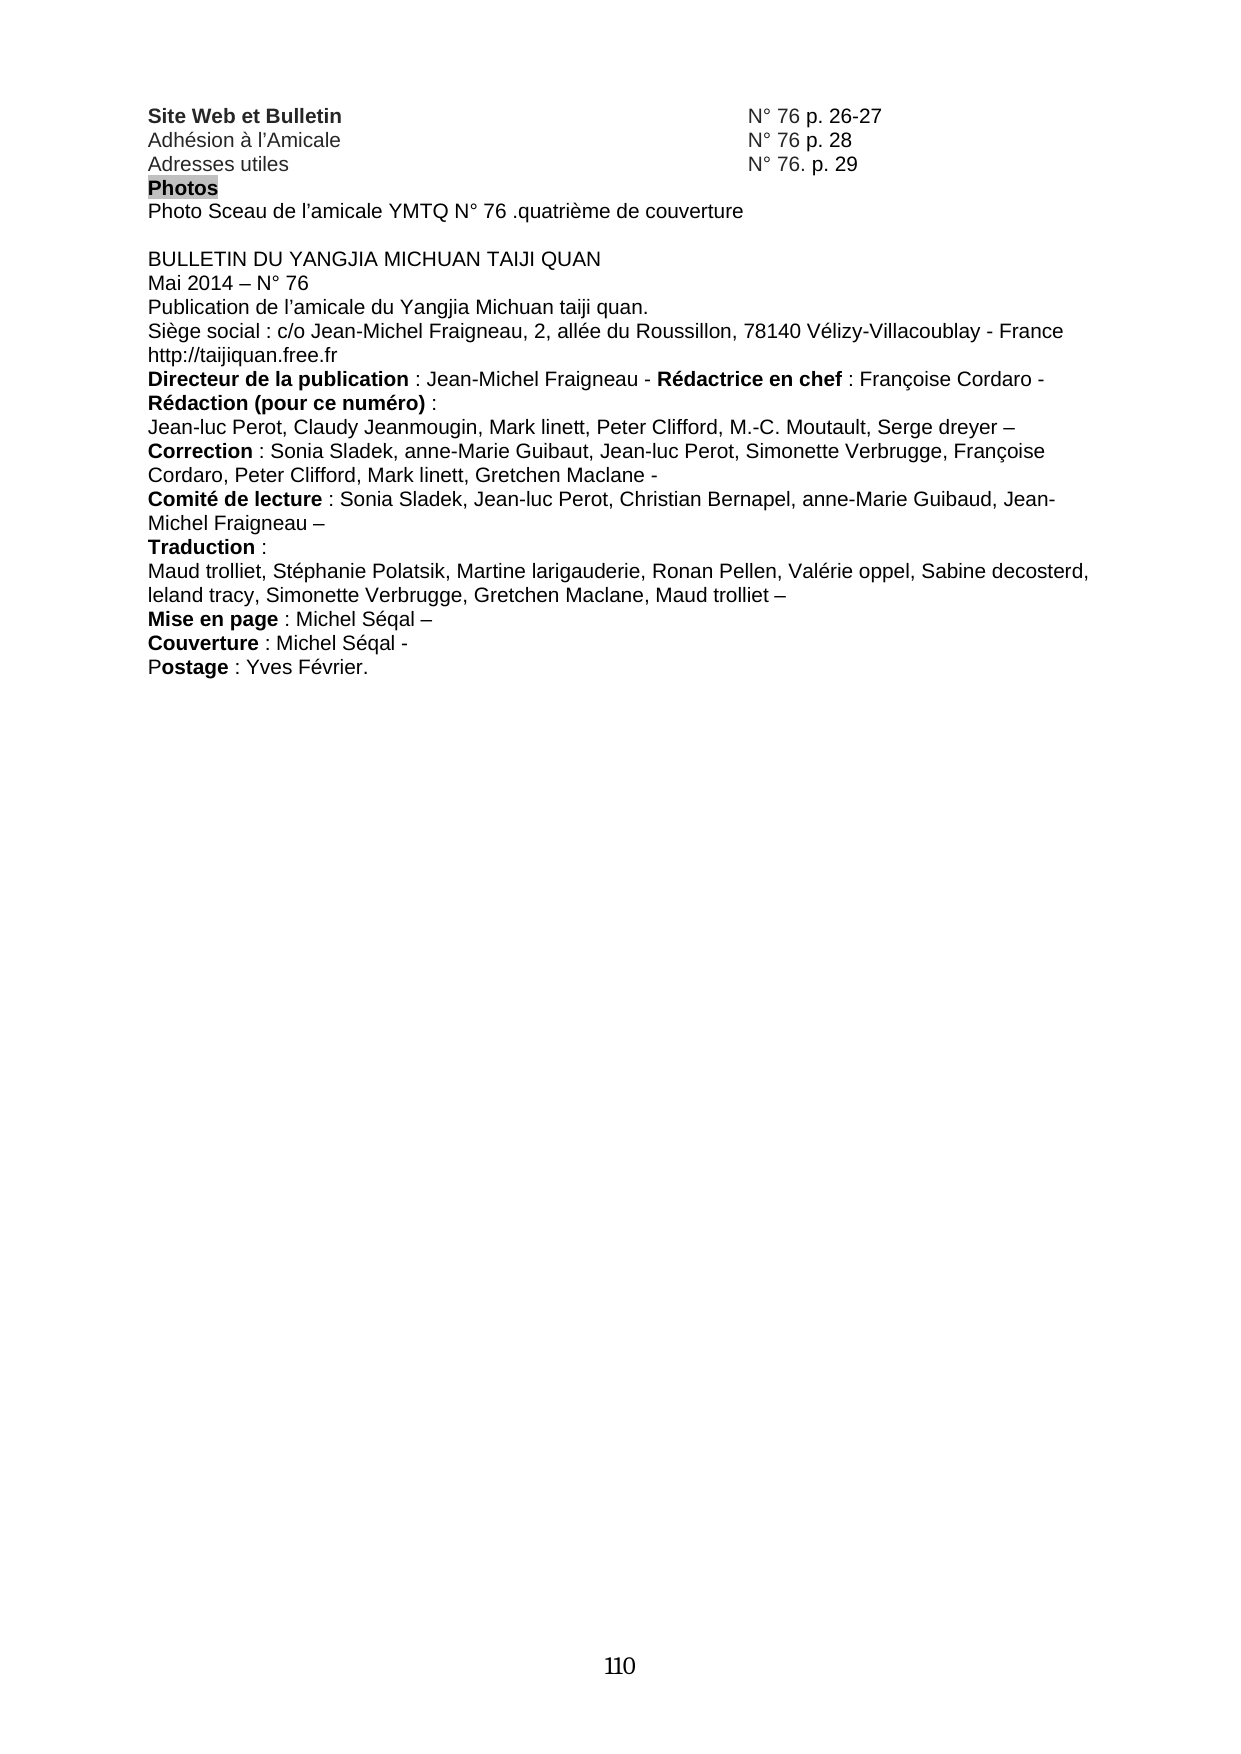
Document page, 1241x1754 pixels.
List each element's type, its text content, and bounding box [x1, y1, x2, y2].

text BULLETIN DU YANGJIA MICHUAN TAIJI QUAN [148, 247, 1093, 271]
text Photos [148, 175, 1093, 199]
text Directeur de la publication : Jean-Michel Fraigneau - Rédactrice en chef : Françoise Cordaro - Rédaction (pour ce numéro) : [148, 367, 1093, 415]
text Traduction : [148, 535, 1093, 559]
text Adresses utiles N° 76. p. 29 [148, 151, 1093, 175]
text Correction : Sonia Sladek, anne-Marie Guibaut, Jean-luc Perot, Simonette Verbrugge, Françoise Cordaro, Peter Clifford, Mark linett, Gretchen Maclane - [148, 439, 1093, 487]
text Site Web et Bulletin N° 76 p. 26-27 [148, 103, 1093, 127]
text Jean-luc Perot, Claudy Jeanmougin, Mark linett, Peter Clifford, M.-C. Moutault, Serge dreyer – [148, 415, 1093, 439]
text Mai 2014 – N° 76 [148, 271, 1093, 295]
subtitle Photo Sceau de l’amicale YMTQ N° 76 .quatrième de couverture [148, 199, 1093, 223]
text Couverture : Michel Séqal - [148, 631, 1093, 654]
text http://taijiquan.free.fr [148, 343, 1093, 367]
text Maud trolliet, Stéphanie Polatsik, Martine larigauderie, Ronan Pellen, Valérie oppel, Sabine decosterd, leland tracy, Simonette Verbrugge, Gretchen Maclane, Maud trolliet – [148, 559, 1093, 607]
text Siège social : c/o Jean-Michel Fraigneau, 2, allée du Roussillon, 78140 Vélizy-Villacoublay - France [148, 319, 1093, 343]
text Mise en page : Michel Séqal – [148, 607, 1093, 631]
text Publication de l’amicale du Yangjia Michuan taiji quan. [148, 295, 1093, 319]
text Comité de lecture : Sonia Sladek, Jean-luc Perot, Christian Bernapel, anne-Marie Guibaud, Jean-Michel Fraigneau – [148, 487, 1093, 535]
subtitle Postage : Yves Février. [148, 654, 1093, 678]
text Adhésion à l’Amicale N° 76 p. 28 [148, 127, 1093, 151]
